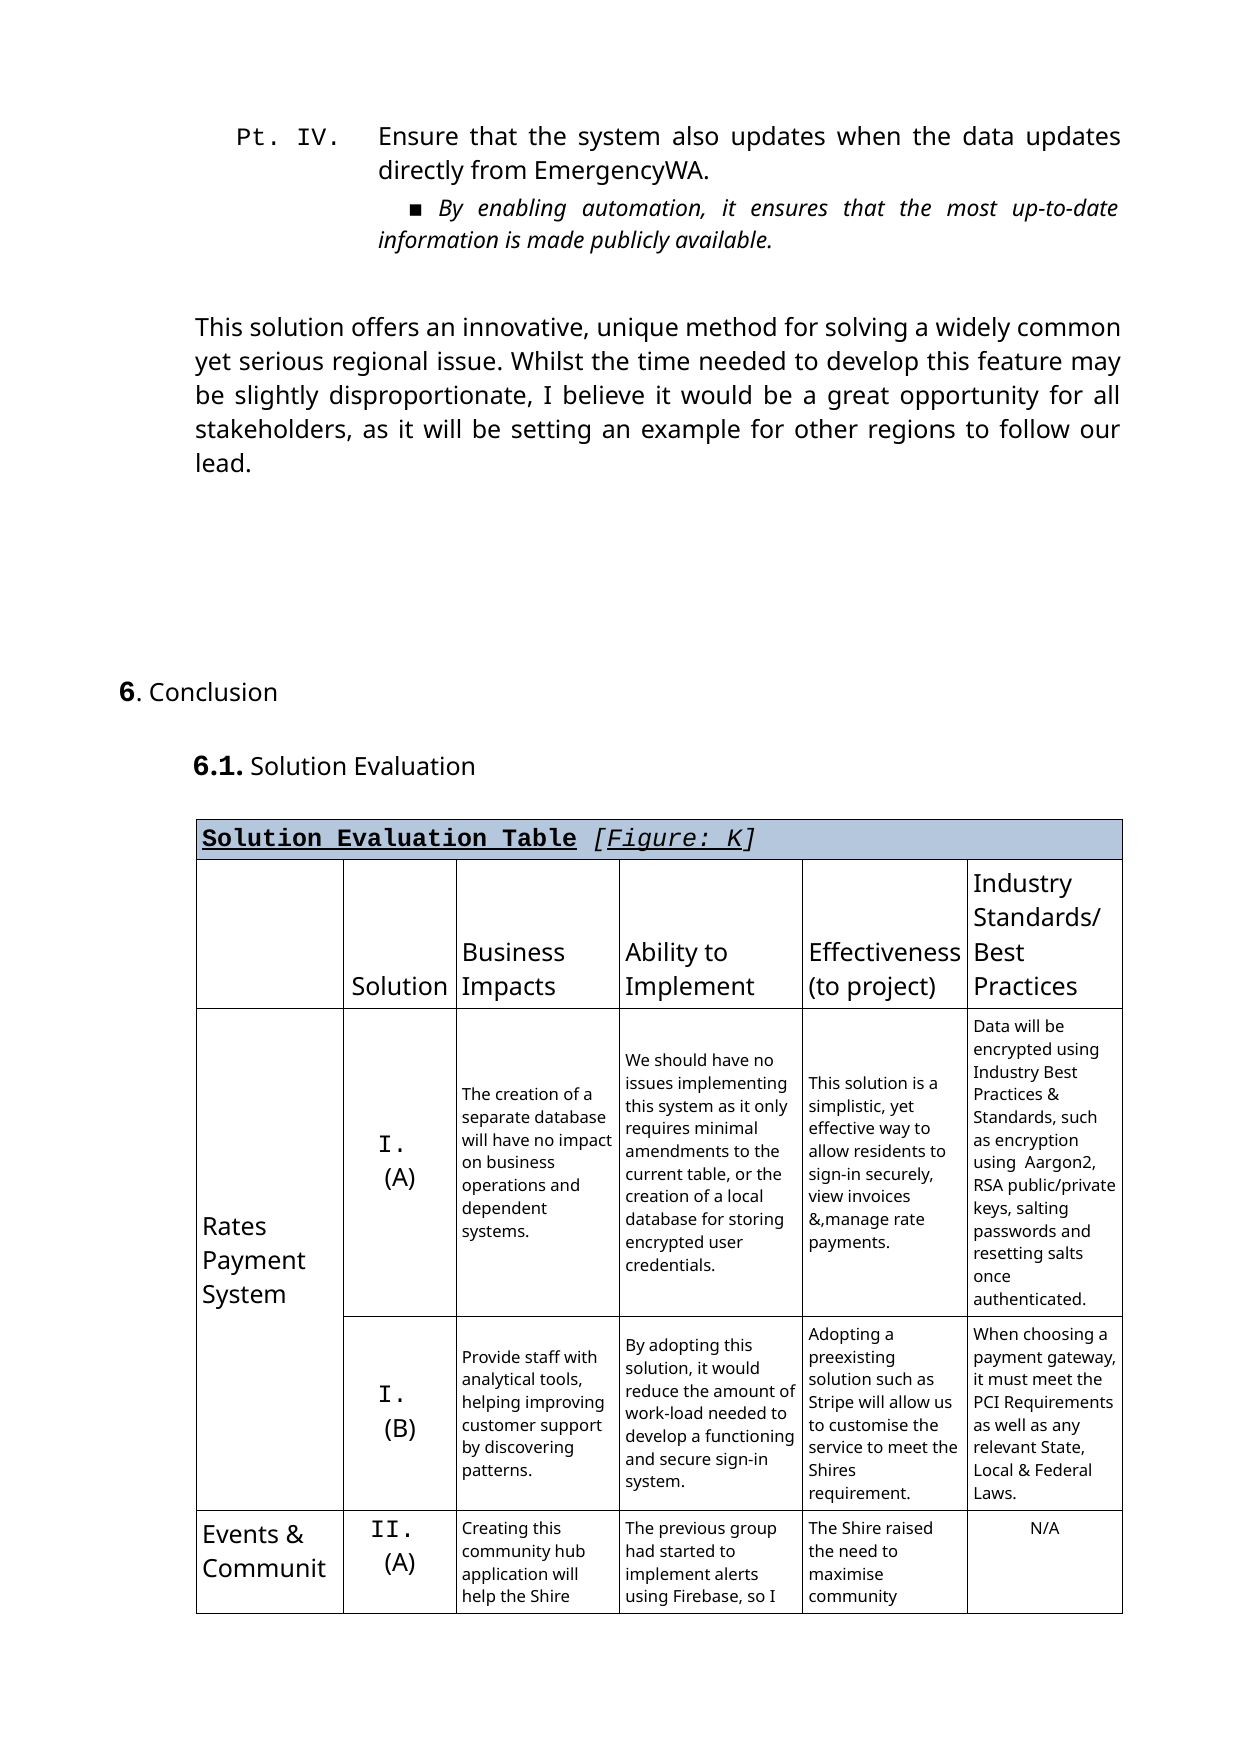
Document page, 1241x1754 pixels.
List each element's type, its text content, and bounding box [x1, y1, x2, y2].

list Ensure that the system also updates when the data updates directly from EmergencyWA. [236, 118, 1122, 186]
table_cell Events & Communit [197, 1511, 343, 1613]
table_cell The Shire raised the need to maximise community [803, 1511, 967, 1613]
table_cell When choosing a payment gateway, it must meet the PCI Requirements as well as any relevant State, Local & Federal Laws. [968, 1317, 1122, 1510]
table_cell Business Impacts [457, 860, 619, 1008]
table_cell N/A [968, 1511, 1122, 1613]
table_cell II. (A) [344, 1511, 456, 1613]
table_cell Rates Payment System [197, 1009, 343, 1510]
table_cell Solution [344, 860, 456, 1008]
table_cell [197, 860, 343, 1008]
table_cell The previous group had started to implement alerts using Firebase, so I [620, 1511, 802, 1613]
table_cell Effectiveness (to project) [803, 860, 967, 1008]
table_cell The creation of a separate database will have no impact on business operations and dependent systems. [457, 1009, 619, 1316]
table_cell Provide staff with analytical tools, helping improving customer support by discovering patterns. [457, 1317, 619, 1510]
table_cell Creating this community hub application will help the Shire [457, 1511, 619, 1613]
table_cell By adopting this solution, it would reduce the amount of work-load needed to develop a functioning and secure sign-in system. [620, 1317, 802, 1510]
table_cell This solution is a simplistic, yet effective way to allow residents to sign-in securely, view invoices &,manage rate payments. [803, 1009, 967, 1316]
table_cell I. (A) [344, 1009, 456, 1316]
table_cell Adopting a preexisting solution such as Stripe will allow us to customise the service to meet the Shires requirement. [803, 1317, 967, 1510]
text 6.1. Solution Evaluation [192, 744, 1122, 784]
table_cell Ability to Implement [620, 860, 802, 1008]
text 6. Conclusion [118, 675, 1122, 710]
table_cell Industry Standards/ Best Practices [968, 860, 1122, 1008]
table_header Solution Evaluation Table [Figure: K] [197, 820, 1122, 859]
text This solution offers an innovative, unique method for solving a widely common yet serious regional issue. Whilst the time needed to develop this feature may be slightly disproportionate, I believe it would be a great opportunity for all stakeholders, as it will be setting an example for other regions to follow our lead. [195, 309, 1122, 480]
list ▪ By enabling automation, it ensures that the most up-to-date information is made publicly available. [236, 192, 1122, 255]
table_cell Data will be encrypted using Industry Best Practices & Standards, such as encryption using Aargon2, RSA public/private keys, salting passwords and resetting salts once authenticated. [968, 1009, 1122, 1316]
table_cell I. (B) [344, 1317, 456, 1510]
table_cell We should have no issues implementing this system as it only requires minimal amendments to the current table, or the creation of a local database for storing encrypted user credentials. [620, 1009, 802, 1316]
